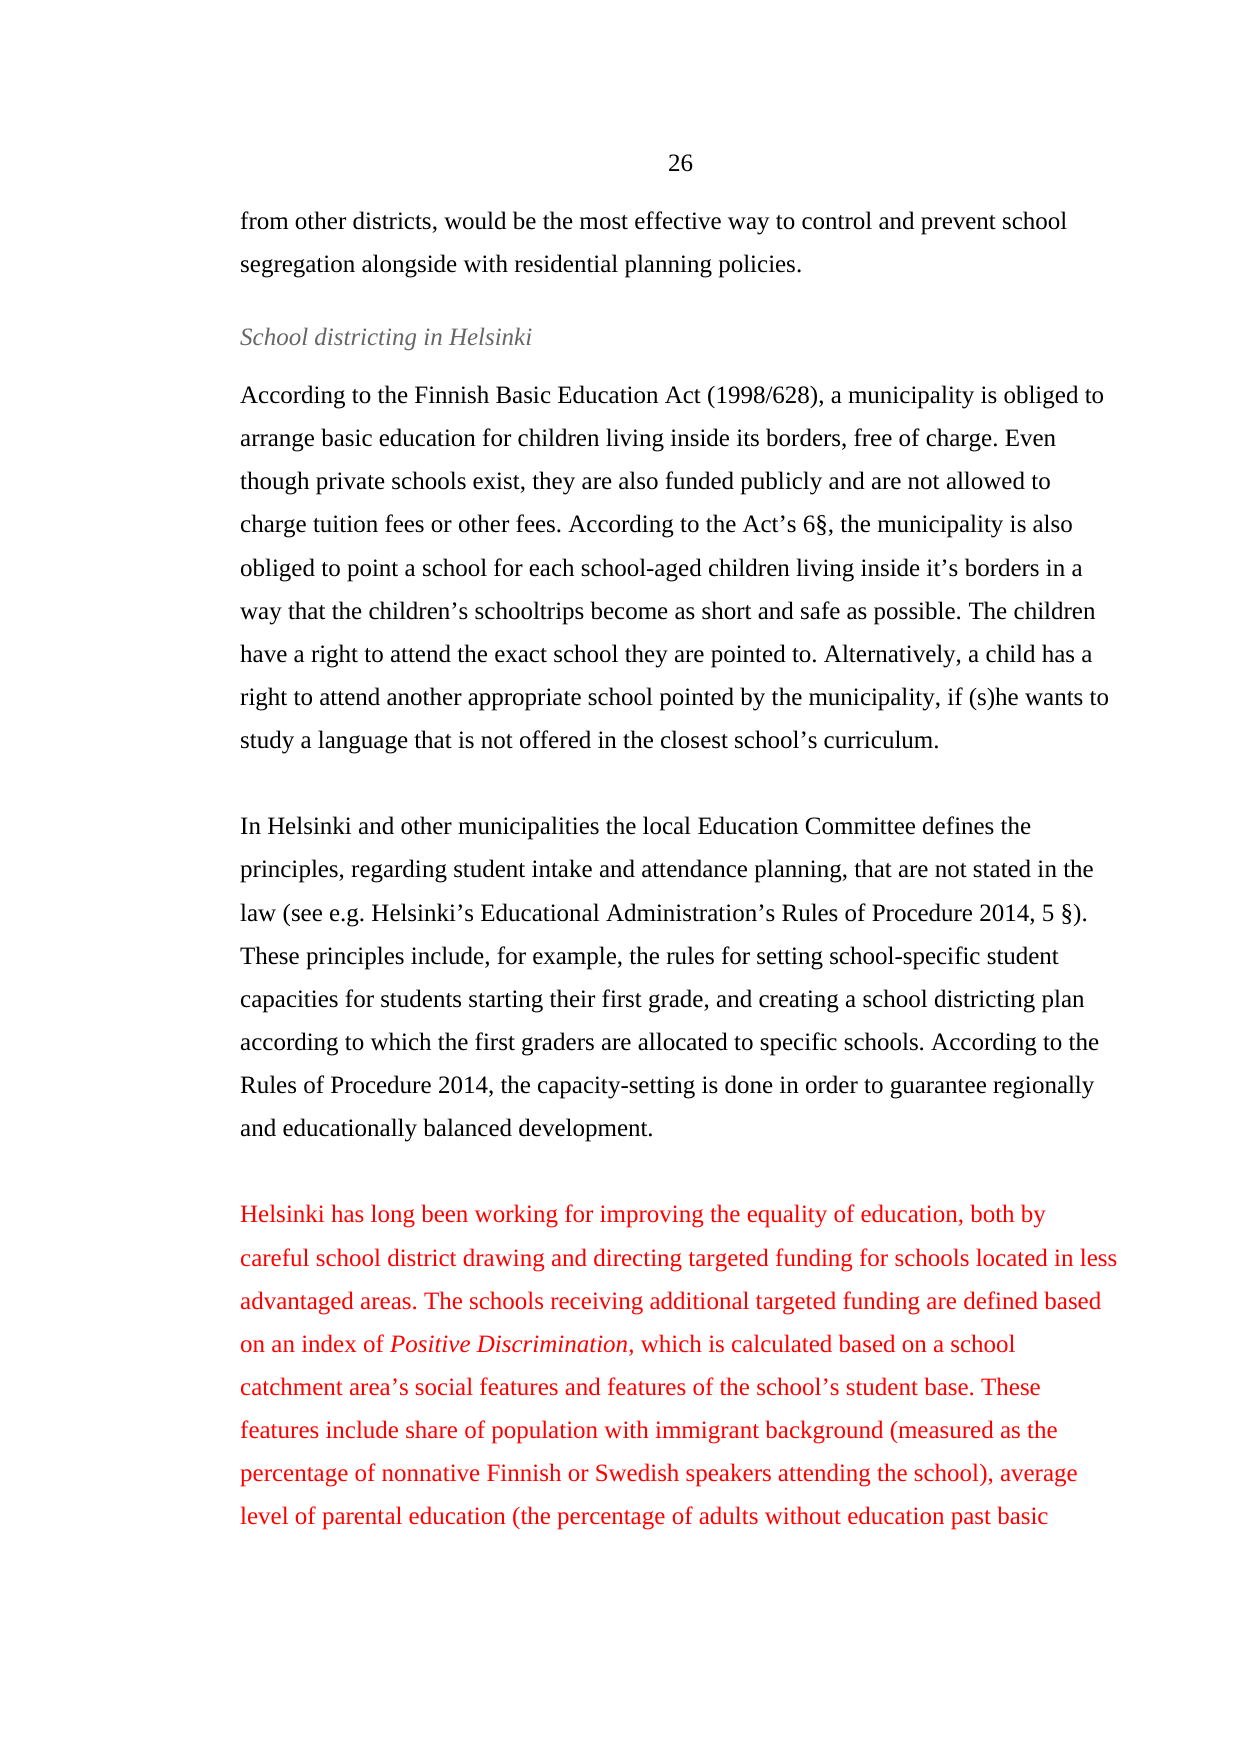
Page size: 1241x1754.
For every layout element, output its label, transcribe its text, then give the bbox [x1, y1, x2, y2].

text from other districts, would be the most effective way to control and prevent school segregation alongside with residential planning policies. [240, 206, 1121, 278]
text Helsinki has long been working for improving the equality of education, both by careful school district drawing and directing targeted funding for schools located in less advantaged areas. The schools receiving additional targeted funding are defined based on an index of Positive Discrimination, which is calculated based on a school catchment area’s social features and features of the school’s student base. These features include share of population with immigrant background (measured as the percentage of nonnative Finnish or Swedish speakers attending the school), average level of parental education (the percentage of adults without education past basic [240, 1199, 1121, 1530]
subtitle School districting in Helsinki [240, 322, 1121, 351]
text According to the Finnish Basic Education Act (1998/628), a municipality is obliged to arrange basic education for children living inside its borders, free of charge. Even though private schools exist, they are also funded publicly and are not allowed to charge tuition fees or other fees. According to the Act’s 6§, the municipality is also obliged to point a school for each school-aged children living inside it’s borders in a way that the children’s schooltrips become as short and safe as possible. The children have a right to attend the exact school they are pointed to. Alternatively, a child has a right to attend another appropriate school pointed by the municipality, if (s)he wants to study a language that is not offered in the closest school’s curriculum. [240, 380, 1121, 754]
text In Helsinki and other municipalities the local Education Committee defines the principles, regarding student intake and attendance planning, that are not stated in the law (see e.g. Helsinki’s Educational Administration’s Rules of Procedure 2014, 5 §). These principles include, for example, the rules for setting school-specific student capacities for students starting their first grade, and creating a school districting plan according to which the first graders are allocated to specific schools. According to the Rules of Procedure 2014, the capacity-setting is done in order to guarantee regionally and educationally balanced development. [240, 811, 1121, 1142]
